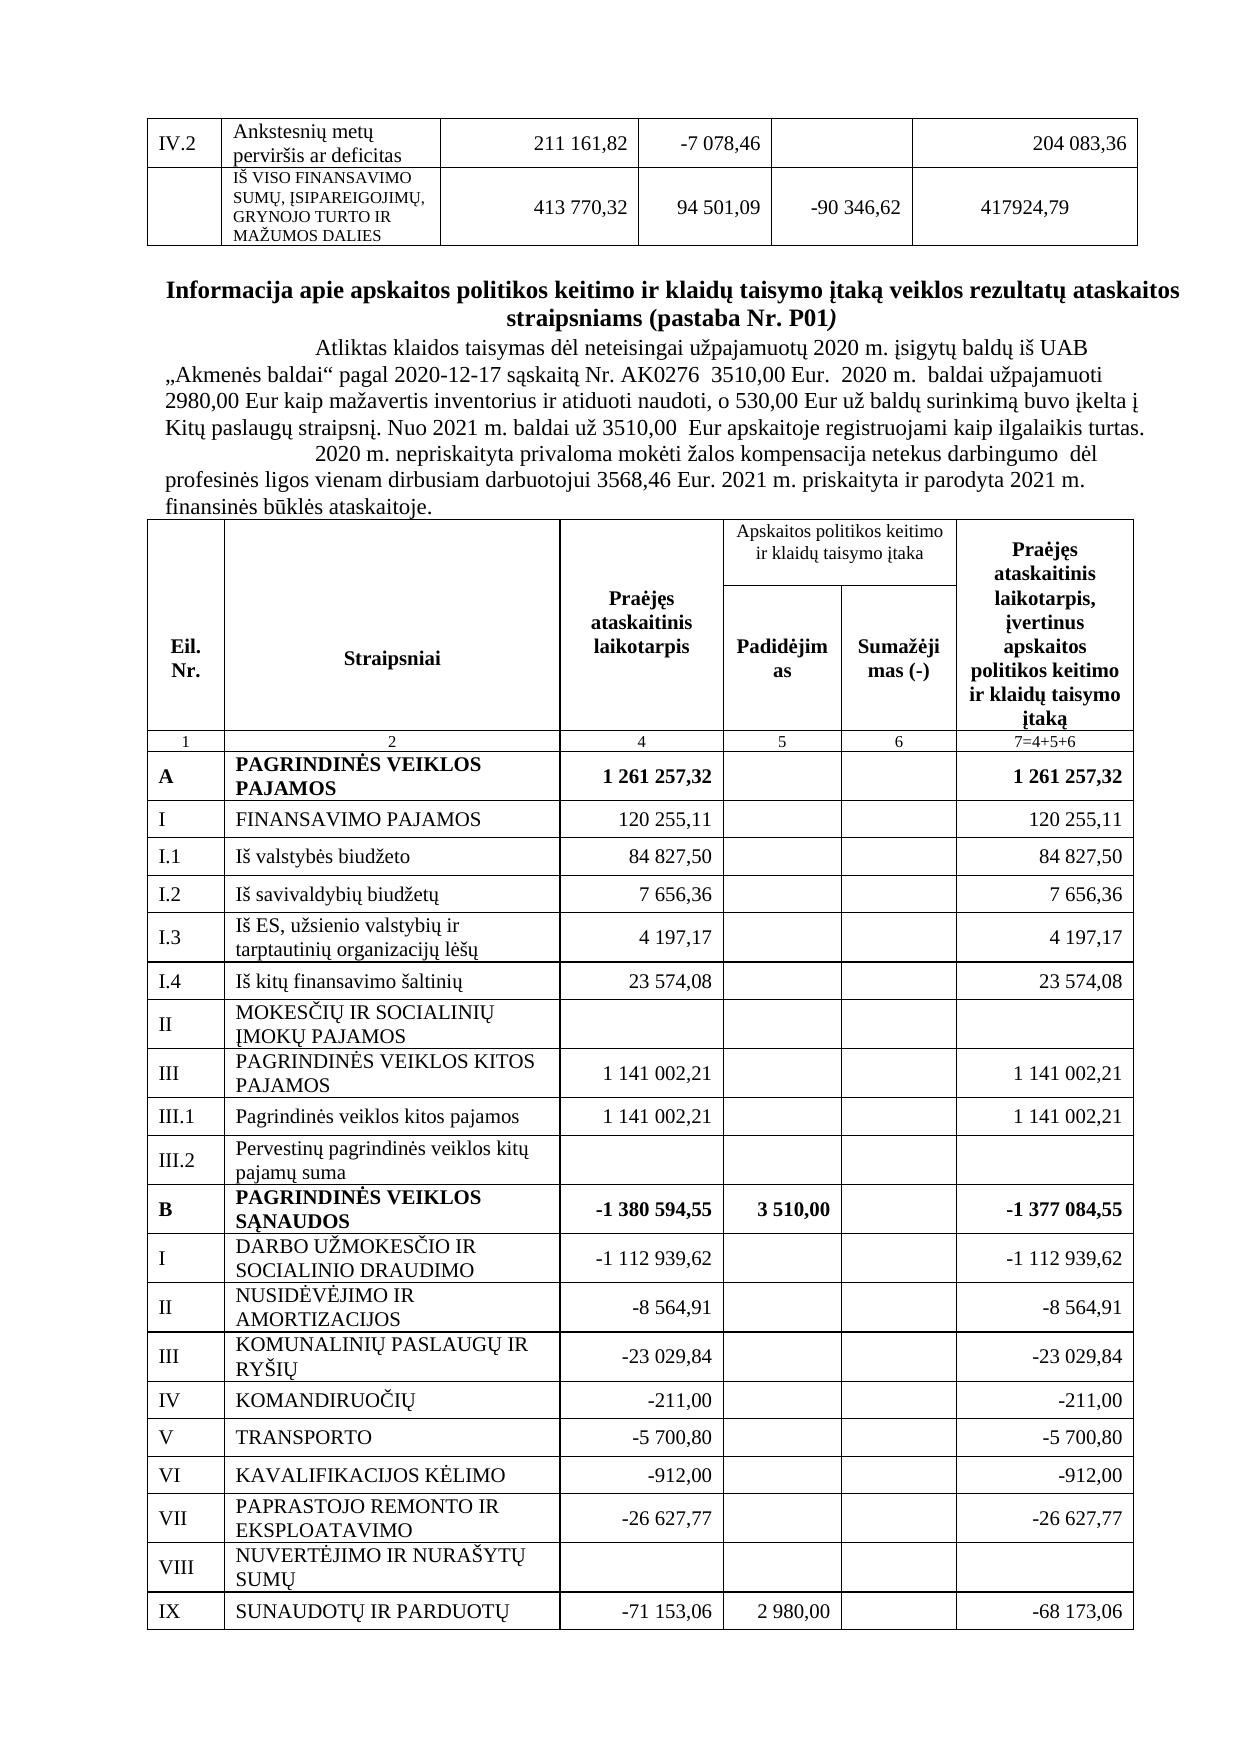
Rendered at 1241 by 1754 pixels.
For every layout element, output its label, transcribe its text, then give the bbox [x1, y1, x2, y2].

table_cell Iš savivaldybių biudžetų [225, 876, 559, 912]
table_cell [957, 1136, 1133, 1184]
table_cell [724, 963, 841, 999]
table_cell [842, 1136, 956, 1184]
table_cell [724, 1283, 841, 1331]
table_cell PAGRINDINĖS VEIKLOS SĄNAUDOS [225, 1185, 559, 1233]
table_cell PAGRINDINĖS VEIKLOS PAJAMOS [225, 752, 559, 800]
table_cell DARBO UŽMOKESČIO IR SOCIALINIO DRAUDIMO [225, 1234, 559, 1282]
table_cell [772, 119, 912, 167]
table_cell IŠ VISO FINANSAVIMO SUMŲ, ĮSIPAREIGOJIMŲ, GRYNOJO TURTO IR MAŽUMOS DALIES [222, 168, 440, 245]
table_cell NUSIDĖVĖJIMO IR AMORTIZACIJOS [225, 1283, 559, 1331]
table_header [148, 520, 224, 585]
table_cell I.1 [148, 838, 224, 875]
table_header [225, 520, 559, 585]
table_cell [724, 1136, 841, 1184]
table_cell 7 656,36 [561, 876, 723, 912]
table_cell 84 827,50 [561, 838, 723, 875]
table_cell KAVALIFIKACIJOS KĖLIMO [225, 1457, 559, 1493]
table_cell [842, 838, 956, 875]
table_cell [842, 1543, 956, 1591]
table_cell [842, 1593, 956, 1629]
table_cell Iš ES, užsienio valstybių ir tarptautinių organizacijų lėšų [225, 913, 559, 961]
table_cell [842, 1333, 956, 1381]
table_cell [724, 752, 841, 800]
table_cell 3 510,00 [724, 1185, 841, 1233]
table_cell [842, 1419, 956, 1456]
table_cell A [148, 752, 224, 800]
table_cell KOMANDIRUOČIŲ [225, 1382, 559, 1418]
table_cell Straipsniai [225, 585, 559, 730]
text Atliktas klaidos taisymas dėl neteisingai užpajamuotų 2020 m. įsigytų baldų iš UAB „Akmenės baldai“ pagal 2020-12-17 sąskaitą Nr. AK0276 3510,00 Eur. 2020 m. baldai užpajamuoti 2980,00 Eur kaip mažavertis inventorius ir atiduoti naudoti, o 530,00 Eur už baldų surinkimą buvo įkelta į Kitų paslaugų straipsnį. Nuo 2021 m. baldai už 3510,00 Eur apskaitoje registruojami kaip ilgalaikis turtas. [165, 332, 1181, 440]
table_cell 4 197,17 [561, 913, 723, 961]
table_cell [957, 1543, 1133, 1591]
table_cell -23 029,84 [561, 1333, 723, 1381]
table_cell 2 [225, 731, 559, 751]
table_cell [724, 1494, 841, 1542]
table_cell MOKESČIŲ IR SOCIALINIŲ ĮMOKŲ PAJAMOS [225, 1000, 559, 1048]
table_cell Iš valstybės biudžeto [225, 838, 559, 875]
table_header [561, 520, 723, 585]
table_cell [842, 1457, 956, 1493]
table_cell III.2 [148, 1136, 224, 1184]
table_cell Padidėjimas [724, 586, 841, 730]
table_cell [724, 1419, 841, 1456]
table_cell [842, 1185, 956, 1233]
table_cell Sumažėjimas (-) [842, 586, 956, 730]
table_cell [842, 1000, 956, 1048]
table_cell [724, 838, 841, 875]
table_cell [842, 1234, 956, 1282]
table_cell laikotarpis, įvertinus apskaitos politikos keitimo ir klaidų taisymo įtaką [957, 585, 1133, 730]
table_cell 84 827,50 [957, 838, 1133, 875]
table_cell [724, 1000, 841, 1048]
table_cell -5 700,80 [561, 1419, 723, 1456]
table_cell [957, 1000, 1133, 1048]
table_cell 1 [148, 731, 224, 751]
table_cell -71 153,06 [561, 1593, 723, 1629]
table_cell [724, 1098, 841, 1135]
table_cell -1 112 939,62 [957, 1234, 1133, 1282]
table_cell -211,00 [957, 1382, 1133, 1418]
table_cell Eil. Nr. [148, 585, 224, 730]
table_cell -211,00 [561, 1382, 723, 1418]
table_cell PAGRINDINĖS VEIKLOS KITOS PAJAMOS [225, 1049, 559, 1097]
table_cell B [148, 1185, 224, 1233]
table_cell [842, 1382, 956, 1418]
table_cell -68 173,06 [957, 1593, 1133, 1629]
table_cell 1 141 002,21 [957, 1049, 1133, 1097]
table_cell Ankstesnių metų perviršis ar deficitas [222, 119, 440, 167]
table_cell [842, 963, 956, 999]
table_cell 1 261 257,32 [561, 752, 723, 800]
table_cell -8 564,91 [561, 1283, 723, 1331]
table_cell [561, 1136, 723, 1184]
text Informacija apie apskaitos politikos keitimo ir klaidų taisymo įtaką veiklos rezultatų ataskaitos straipsniams (pastaba Nr. P01) [165, 275, 1181, 332]
table_cell -7 078,46 [639, 119, 771, 167]
table_cell SUNAUDOTŲ IR PARDUOTŲ [225, 1593, 559, 1629]
table_cell -8 564,91 [957, 1283, 1133, 1331]
table_cell IV [148, 1382, 224, 1418]
table_cell I.4 [148, 963, 224, 999]
table_cell TRANSPORTO [225, 1419, 559, 1456]
table_cell 4 [561, 731, 723, 751]
table_cell [724, 876, 841, 912]
table_cell 2 980,00 [724, 1593, 841, 1629]
table_cell [842, 801, 956, 837]
table_cell -1 377 084,55 [957, 1185, 1133, 1233]
table_cell [724, 1457, 841, 1493]
table_cell [842, 1494, 956, 1542]
table_cell 23 574,08 [561, 963, 723, 999]
table_cell 120 255,11 [561, 801, 723, 837]
table_cell 5 [724, 731, 841, 751]
table_cell -26 627,77 [957, 1494, 1133, 1542]
table_cell FINANSAVIMO PAJAMOS [225, 801, 559, 837]
table_cell VIII [148, 1543, 224, 1591]
table_cell I [148, 1234, 224, 1282]
table_cell I.3 [148, 913, 224, 961]
text 2020 m. nepriskaityta privaloma mokėti žalos kompensacija netekus darbingumo dėl profesinės ligos vienam dirbusiam darbuotojui 3568,46 Eur. 2021 m. priskaityta ir parodyta 2021 m. finansinės būklės ataskaitoje. [165, 440, 1181, 519]
table_cell -1 112 939,62 [561, 1234, 723, 1282]
table_cell 120 255,11 [957, 801, 1133, 837]
table_cell III.1 [148, 1098, 224, 1135]
table_cell NUVERTĖJIMO IR NURAŠYTŲ SUMŲ [225, 1543, 559, 1591]
table_cell III [148, 1333, 224, 1381]
table_cell IV.2 [148, 119, 221, 167]
table_cell Pervestinų pagrindinės veiklos kitų pajamų suma [225, 1136, 559, 1184]
table_cell 417924,79 [913, 168, 1137, 245]
table_cell [842, 1049, 956, 1097]
table_cell III [148, 1049, 224, 1097]
table_cell -912,00 [957, 1457, 1133, 1493]
table_cell I [148, 801, 224, 837]
table_header Apskaitos politikos keitimo ir klaidų taisymo įtaka [724, 520, 956, 585]
table_cell VII [148, 1494, 224, 1542]
table_cell 6 [842, 731, 956, 751]
table_cell [724, 1234, 841, 1282]
table_cell I.2 [148, 876, 224, 912]
table_cell -912,00 [561, 1457, 723, 1493]
table_cell [148, 168, 221, 245]
table_cell Iš kitų finansavimo šaltinių [225, 963, 559, 999]
table_cell 204 083,36 [913, 119, 1137, 167]
table_cell V [148, 1419, 224, 1456]
table_cell VI [148, 1457, 224, 1493]
table_cell 1 141 002,21 [957, 1098, 1133, 1135]
table_cell [724, 1333, 841, 1381]
table_cell [724, 1543, 841, 1591]
table_cell -23 029,84 [957, 1333, 1133, 1381]
table_cell -26 627,77 [561, 1494, 723, 1542]
table_cell -90 346,62 [772, 168, 912, 245]
table_cell [842, 1098, 956, 1135]
table_cell [561, 1543, 723, 1591]
table_cell [842, 752, 956, 800]
table_cell 94 501,09 [639, 168, 771, 245]
table_cell [842, 1283, 956, 1331]
table_cell KOMUNALINIŲ PASLAUGŲ IR RYŠIŲ [225, 1333, 559, 1381]
table_cell 7=4+5+6 [957, 731, 1133, 751]
table_cell [842, 876, 956, 912]
table_cell -1 380 594,55 [561, 1185, 723, 1233]
table_cell 1 141 002,21 [561, 1098, 723, 1135]
table_cell 7 656,36 [957, 876, 1133, 912]
table_cell [842, 913, 956, 961]
table_cell [724, 1049, 841, 1097]
table_cell 23 574,08 [957, 963, 1133, 999]
table_cell [724, 801, 841, 837]
table_cell 1 141 002,21 [561, 1049, 723, 1097]
table_cell 413 770,32 [441, 168, 638, 245]
table_cell Praėjęs ataskaitinis laikotarpis [561, 585, 723, 730]
table_cell 211 161,82 [441, 119, 638, 167]
table_cell II [148, 1283, 224, 1331]
table_cell IX [148, 1593, 224, 1629]
table_cell II [148, 1000, 224, 1048]
table_cell Pagrindinės veiklos kitos pajamos [225, 1098, 559, 1135]
table_cell 1 261 257,32 [957, 752, 1133, 800]
table_cell 4 197,17 [957, 913, 1133, 961]
table_cell [561, 1000, 723, 1048]
table_cell [724, 913, 841, 961]
table_cell [724, 1382, 841, 1418]
table_header Praėjęs ataskaitinis [957, 520, 1133, 585]
table_cell PAPRASTOJO REMONTO IR EKSPLOATAVIMO [225, 1494, 559, 1542]
table_cell -5 700,80 [957, 1419, 1133, 1456]
